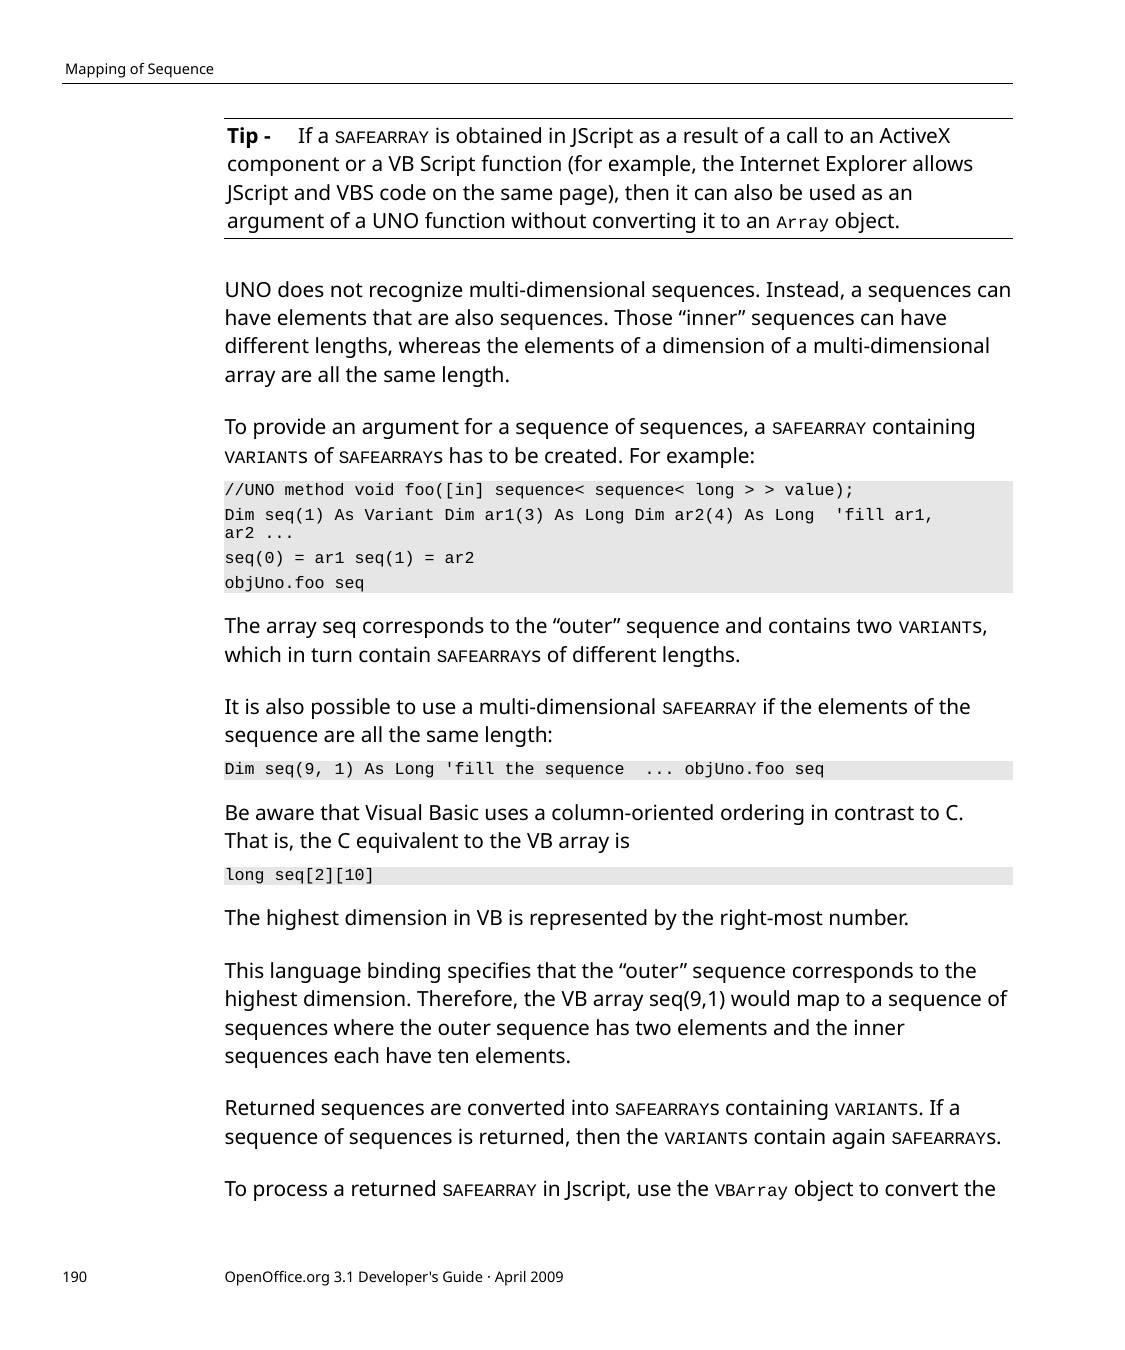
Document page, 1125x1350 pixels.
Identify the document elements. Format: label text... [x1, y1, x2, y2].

text Be aware that Visual Basic uses a column-oriented ordering in contrast to C. That is, the C equivalent to the VB array is [224, 798, 1013, 854]
text Dim seq(9, 1) As Long 'fill the sequence ... objUno.foo seq [224, 761, 1013, 780]
text To process a returned SAFEARRAY in Jscript, use the VBArray object to convert the [224, 1174, 1013, 1203]
text The array seq corresponds to the “outer” sequence and contains two VARIANTs, which in turn contain SAFEARRAYs of different lengths. [224, 611, 1013, 668]
text seq(0) = ar1 seq(1) = ar2 [224, 550, 1013, 568]
text //UNO method void foo([in] sequence< sequence< long > > value); [224, 481, 1013, 500]
list If a SAFEARRAY is obtained in JScript as a result of a call to an ActiveX component or a VB Script function (for example, the Internet Explorer allows JScript and VBS code on the same page), then it can also be used as an argument of a UNO function without converting it to an Array object. [224, 119, 1013, 238]
text objUno.foo seq [224, 574, 1013, 593]
text long seq[2][10] [224, 867, 1013, 885]
text It is also possible to use a multi-dimensional SAFEARRAY if the elements of the sequence are all the same length: [224, 692, 1013, 749]
text Dim seq(1) As Variant Dim ar1(3) As Long Dim ar2(4) As Long 'fill ar1, ar2 ... [224, 506, 1013, 544]
text This language binding specifies that the “outer” sequence corresponds to the highest dimension. Therefore, the VB array seq(9,1) would map to a sequence of sequences where the outer sequence has two elements and the inner sequences each have ten elements. [224, 956, 1013, 1069]
text Returned sequences are converted into SAFEARRAYs containing VARIANTs. If a sequence of sequences is returned, then the VARIANTs contain again SAFEARRAYs. [224, 1093, 1013, 1150]
text To provide an argument for a sequence of sequences, a SAFEARRAY containing VARIANTs of SAFEARRAYs has to be created. For example: [224, 412, 1013, 469]
text The highest dimension in VB is represented by the right-most number. [224, 903, 1013, 932]
text UNO does not recognize multi-dimensional sequences. Instead, a sequences can have elements that are also sequences. Those “inner” sequences can have different lengths, whereas the elements of a dimension of a multi-dimensional array are all the same length. [224, 275, 1013, 388]
